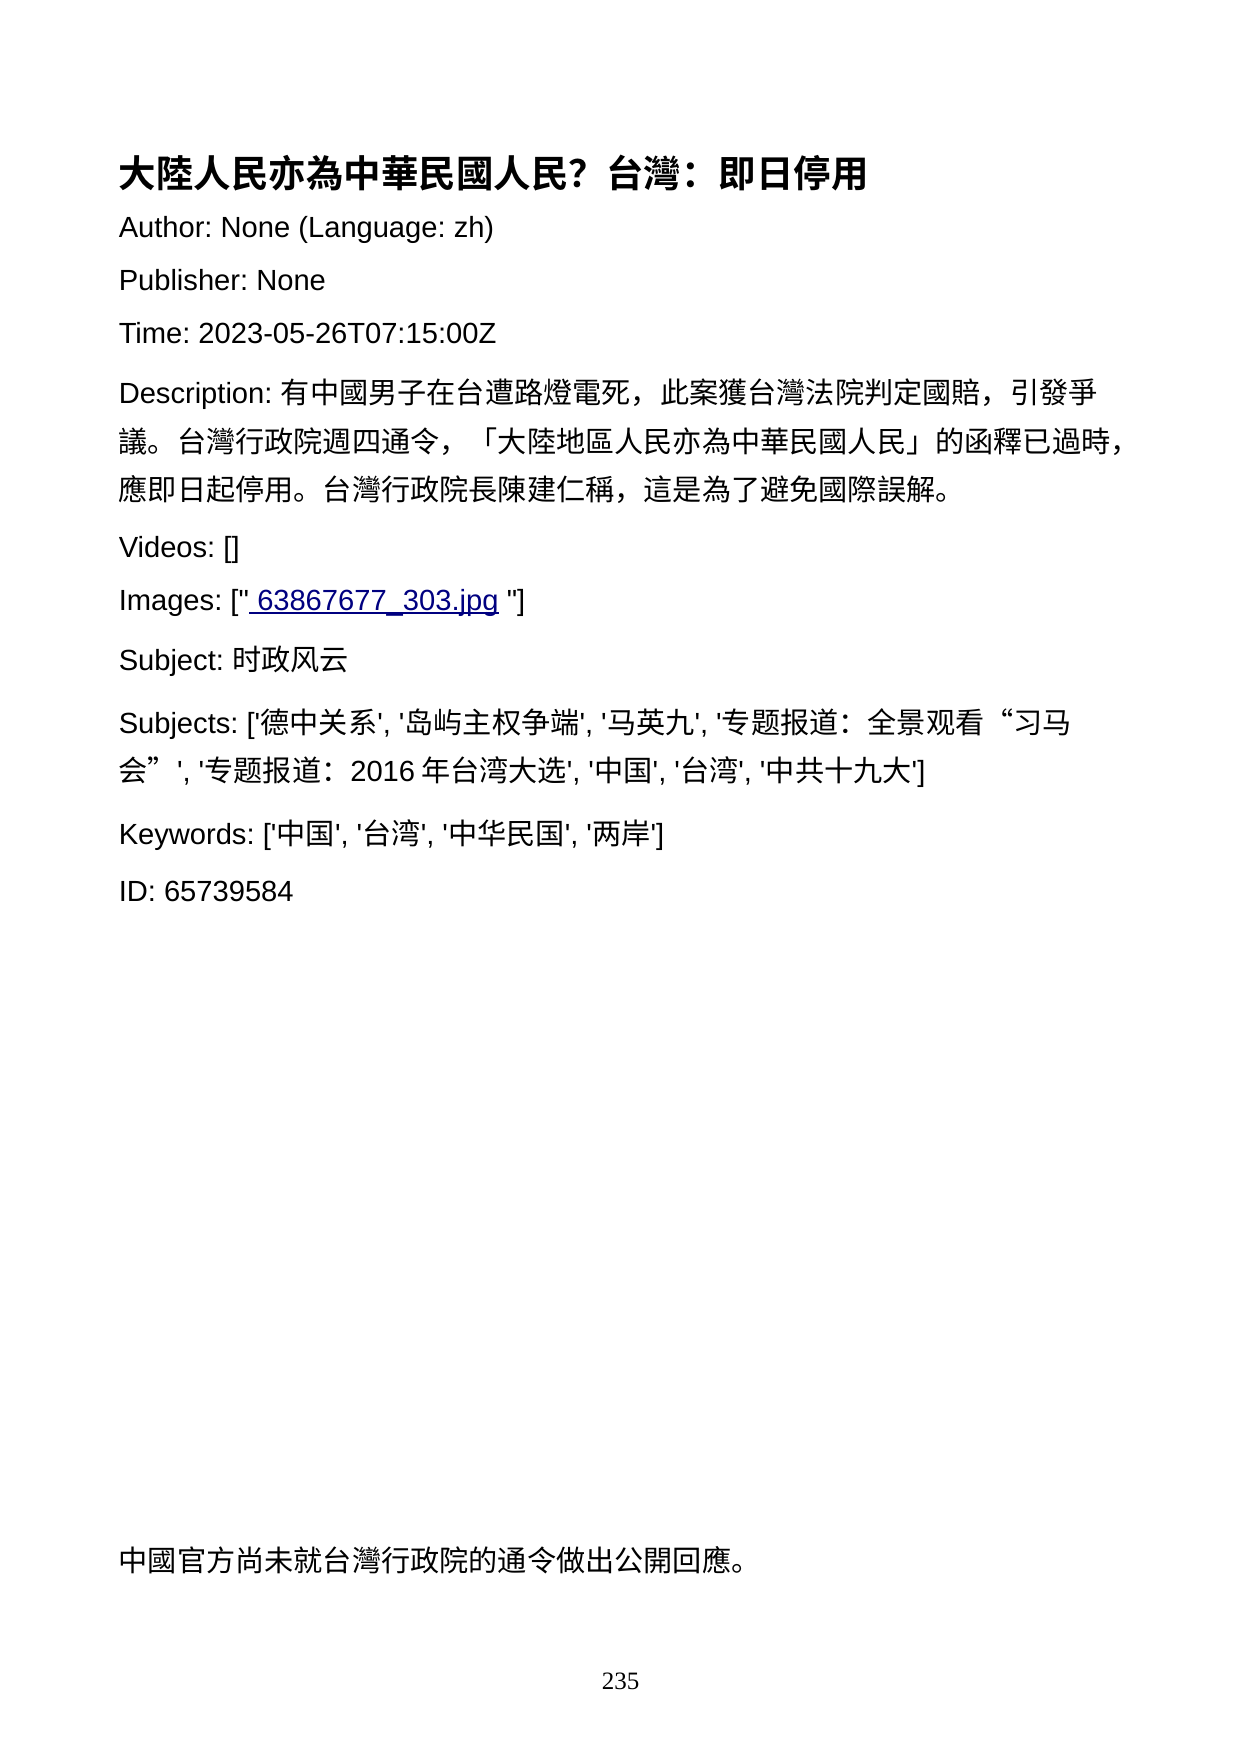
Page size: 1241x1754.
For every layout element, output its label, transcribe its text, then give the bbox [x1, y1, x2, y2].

subtitle 大陸人民亦為中華民國人民？台灣：即日停用 [118, 143, 1122, 198]
text Publisher: None [118, 263, 1122, 297]
text Videos: [] [118, 530, 1122, 563]
text Description: 有中國男子在台遭路燈電死，此案獲台灣法院判定國賠，引發爭議。台灣行政院週四通令，「大陸地區人民亦為中華民國人民」的函釋已過時，應即日起停用。台灣行政院長陳建仁稱，這是為了避免國際誤解。 [118, 370, 1122, 509]
text Author: None (Language: zh) [118, 210, 1122, 244]
text 中國官方尚未就台灣行政院的通令做出公開回應。 [118, 1537, 1122, 1580]
text ID: 65739584 [118, 874, 1122, 908]
text Images: [" 63867677_303.jpg "] [118, 583, 1122, 617]
text Time: 2023-05-26T07:15:00Z [118, 317, 1122, 350]
text Subjects: ['德中关系', '岛屿主权争端', '马英九', '专题报道：全景观看“习马会”', '专题报道：2016年台湾大选', '中国', '台湾', '中共十九大'] [118, 699, 1122, 790]
text Subject: 时政风云 [118, 636, 1122, 678]
text Keywords: ['中国', '台湾', '中华民国', '两岸'] [118, 811, 1122, 853]
